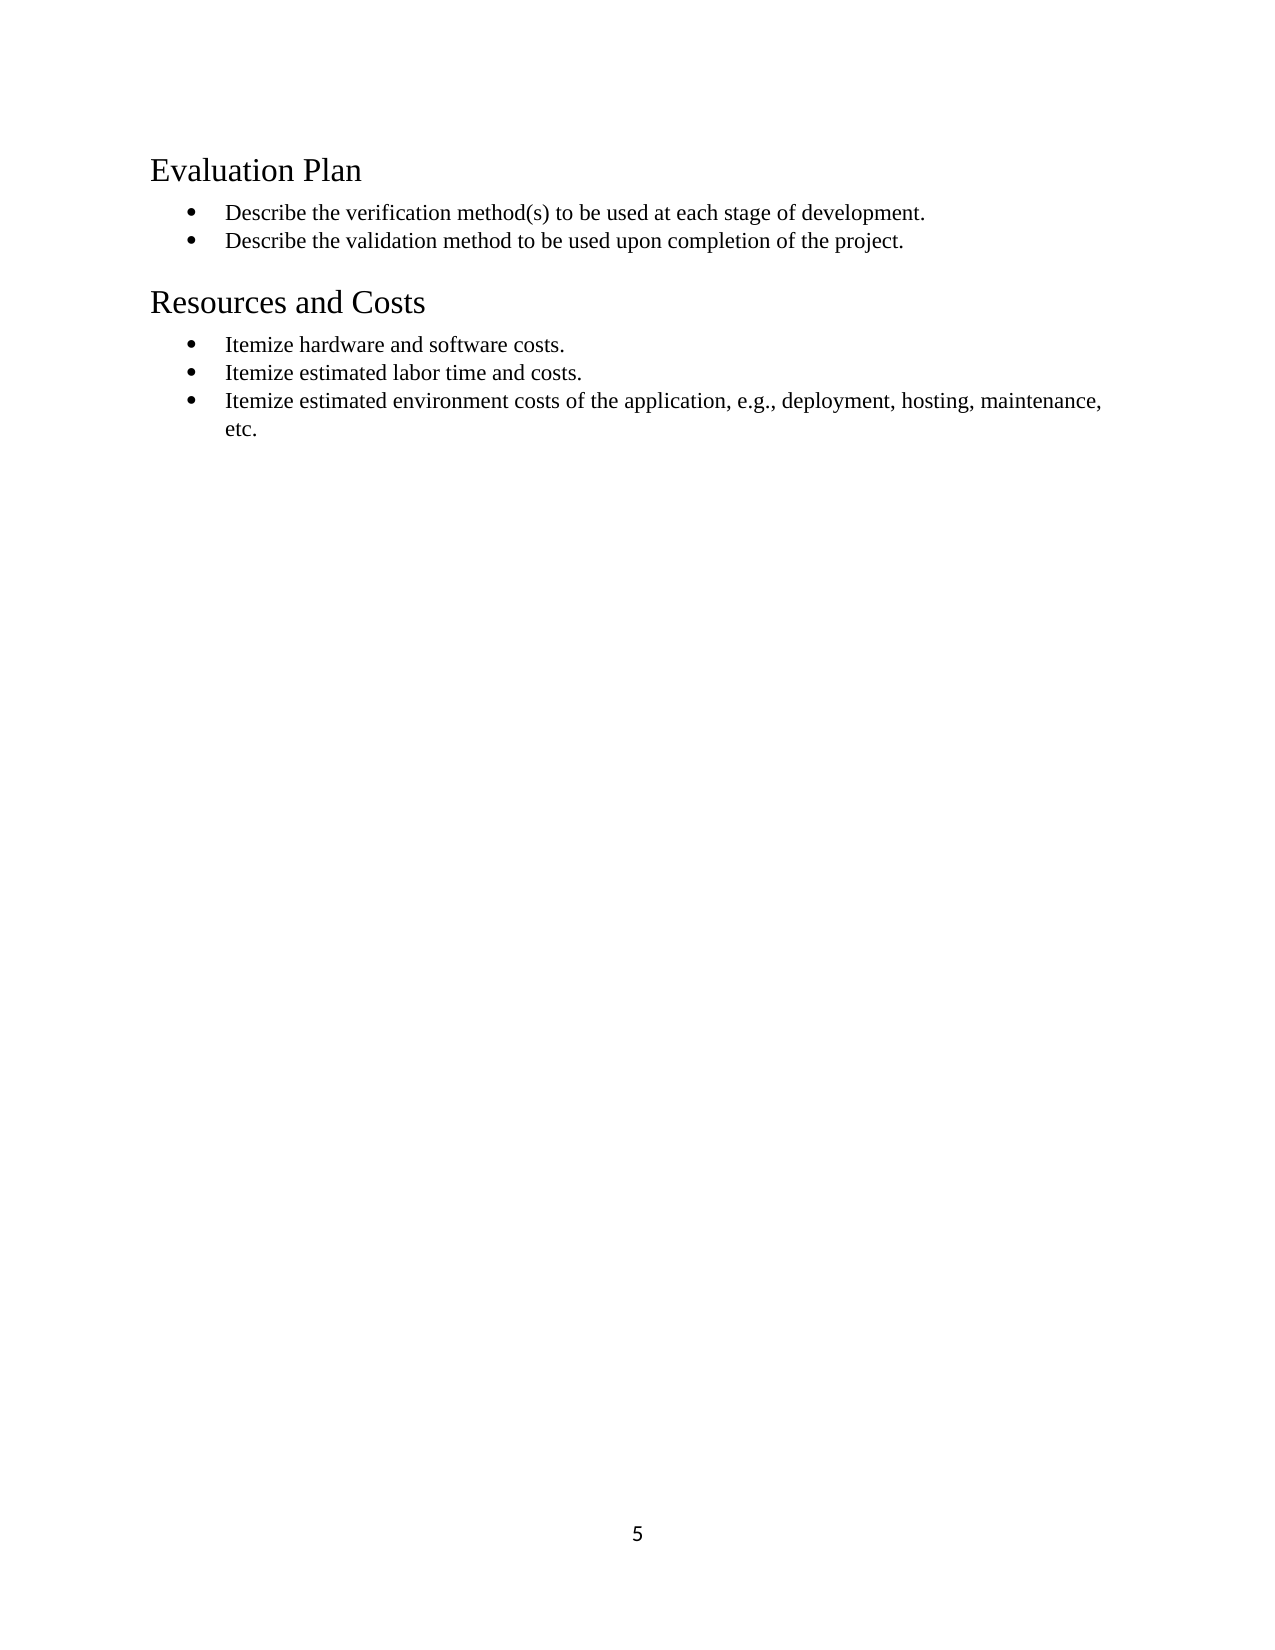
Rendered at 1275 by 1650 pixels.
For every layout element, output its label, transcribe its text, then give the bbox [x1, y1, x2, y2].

list Itemize estimated labor time and costs. [187, 359, 1125, 385]
subtitle Evaluation Plan [150, 150, 1125, 188]
list Itemize hardware and software costs. [187, 331, 1125, 357]
subtitle Resources and Costs [150, 282, 1125, 320]
list Describe the verification method(s) to be used at each stage of development. [187, 199, 1125, 225]
list Describe the validation method to be used upon completion of the project. [187, 227, 1125, 253]
list Itemize estimated environment costs of the application, e.g., deployment, hosting, maintenance, etc. [187, 387, 1125, 442]
